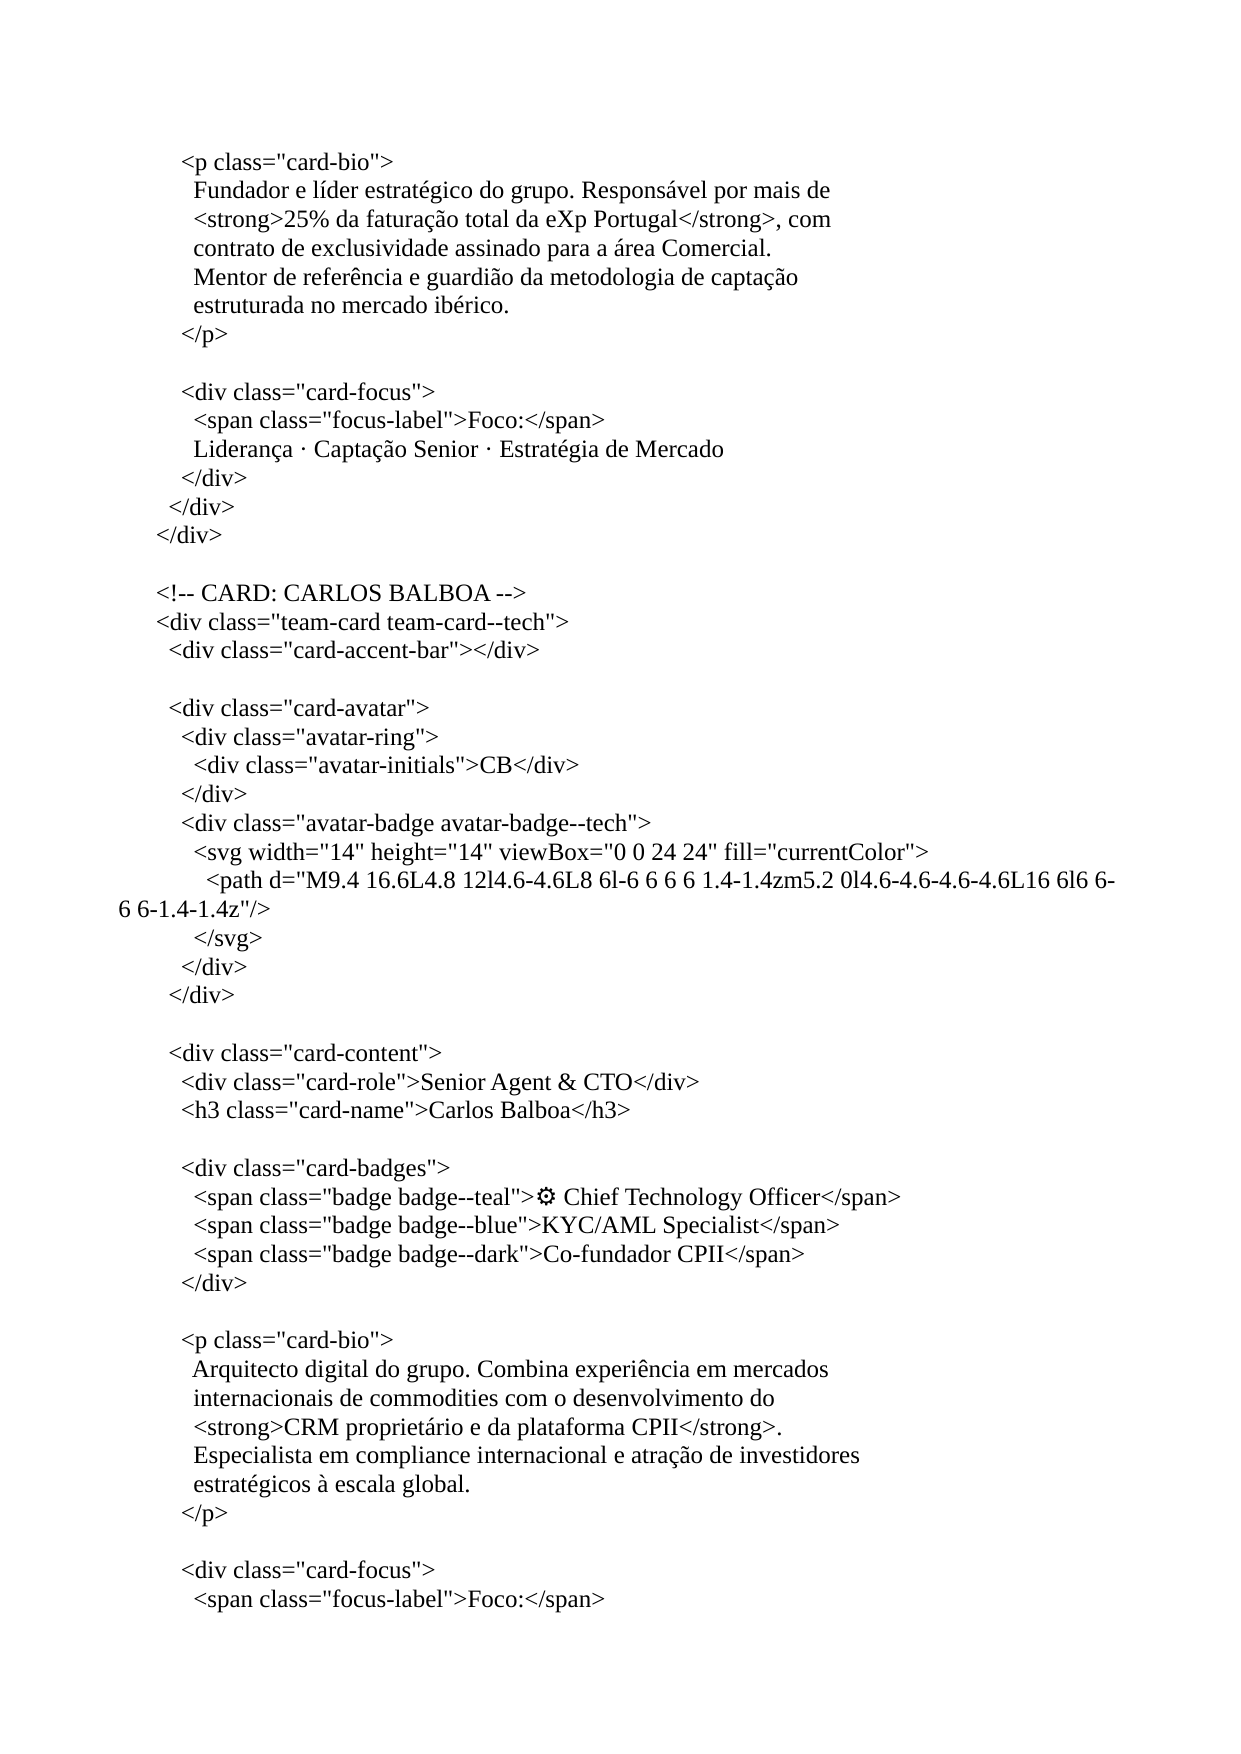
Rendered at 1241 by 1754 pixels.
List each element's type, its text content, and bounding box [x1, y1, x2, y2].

table_cell <p class="card-bio"> Fundador e líder estratégico do grupo. Responsável por mais de <strong>25% da faturação total da eXp Portugal</strong>, com contrato de exclusividade assinado para a área Comercial. Mentor de referência e guardião da metodologia de captação estruturada no mercado ibérico. </p> <div class="card-focus"> <span class="focus-label">Foco:</span> Liderança · Captação Senior · Estratégia de Mercado </div> </div> </div> <!-- CARD: CARLOS BALBOA --> <div class="team-card team-card--tech"> <div class="card-accent-bar"></div> <div class="card-avatar"> <div class="avatar-ring"> <div class="avatar-initials">CB</div> </div> <div class="avatar-badge avatar-badge--tech"> <svg width="14" height="14" viewBox="0 0 24 24" fill="currentColor"> <path d="M9.4 16.6L4.8 12l4.6-4.6L8 6l-6 6 6 6 1.4-1.4zm5.2 0l4.6-4.6-4.6-4.6L16 6l6 6-6 6-1.4-1.4z"/> </svg> </div> </div> <div class="card-content"> <div class="card-role">Senior Agent & CTO</div> <h3 class="card-name">Carlos Balboa</h3> <div class="card-badges"> <span class="badge badge--teal">⚙️ Chief Technology Officer</span> <span class="badge badge--blue">KYC/AML Specialist</span> <span class="badge badge--dark">Co-fundador CPII</span> </div> <p class="card-bio"> Arquitecto digital do grupo. Combina experiência em mercados internacionais de commodities com o desenvolvimento do <strong>CRM proprietário e da plataforma CPII</strong>. Especialista em compliance internacional e atração de investidores estratégicos à escala global. </p> <div class="card-focus"> <span class="focus-label">Foco:</span> [118, 118, 1122, 1613]
